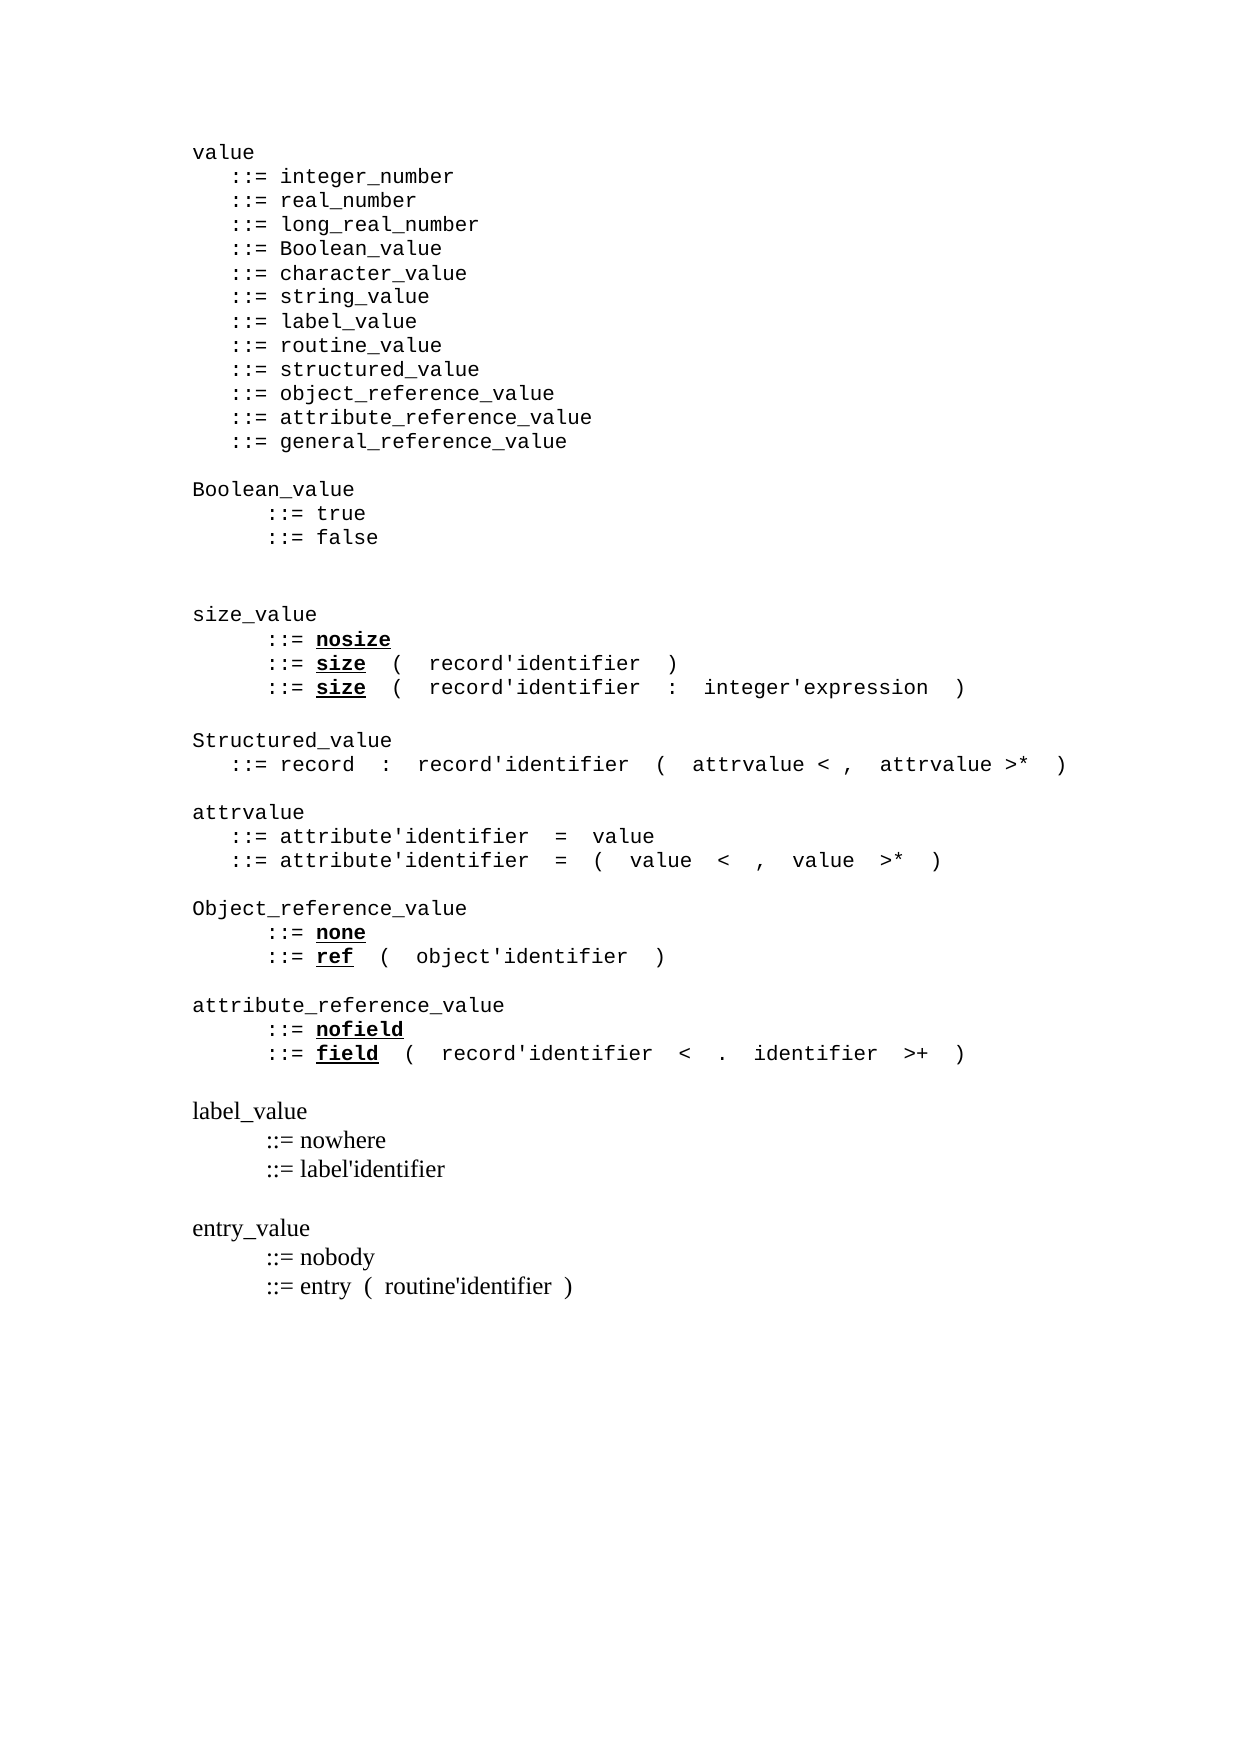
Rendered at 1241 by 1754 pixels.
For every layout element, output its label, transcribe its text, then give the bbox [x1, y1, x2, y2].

text ::= attribute'identifier = value [118, 826, 1122, 850]
text Structured_value [118, 730, 1122, 753]
text ::= false [118, 527, 1122, 551]
text Boolean_value [118, 479, 1122, 503]
text ::= routine_value [118, 335, 1122, 358]
text ::= size ( record'identifier ) [118, 653, 1122, 676]
text ::= nofield [118, 1019, 1122, 1042]
text ::= Boolean_value [118, 238, 1122, 262]
text ::= integer_number [118, 166, 1122, 190]
text Object_reference_value [118, 898, 1122, 922]
text ::= structured_value [118, 359, 1122, 382]
text ::= entry ( routine'identifier ) [118, 1271, 1122, 1300]
text ::= nobody [118, 1242, 1122, 1271]
text ::= long_real_number [118, 214, 1122, 238]
text ::= true [118, 503, 1122, 527]
text value [118, 142, 1122, 166]
text label_value [118, 1096, 1122, 1125]
text ::= real_number [118, 190, 1122, 214]
text attrvalue [118, 802, 1122, 826]
text size_value [118, 604, 1122, 628]
text ::= size ( record'identifier : integer'expression ) [118, 677, 1122, 700]
text attribute_reference_value [118, 994, 1122, 1018]
text ::= none [118, 922, 1122, 946]
text ::= character_value [118, 262, 1122, 286]
text ::= attribute'identifier = ( value < , value >* ) [118, 850, 1122, 874]
text ::= object_reference_value [118, 383, 1122, 406]
text ::= nowhere [118, 1125, 1122, 1154]
text ::= label_value [118, 311, 1122, 334]
text entry_value [118, 1213, 1122, 1241]
text ::= nosize [118, 628, 1122, 652]
text ::= attribute_reference_value [118, 407, 1122, 431]
text ::= ref ( object'identifier ) [118, 946, 1122, 970]
text ::= record : record'identifier ( attrvalue < , attrvalue >* ) [118, 754, 1122, 778]
text ::= label'identifier [118, 1154, 1122, 1183]
text ::= string_value [118, 287, 1122, 310]
text ::= general_reference_value [118, 431, 1122, 454]
text ::= field ( record'identifier < . identifier >+ ) [118, 1043, 1122, 1066]
